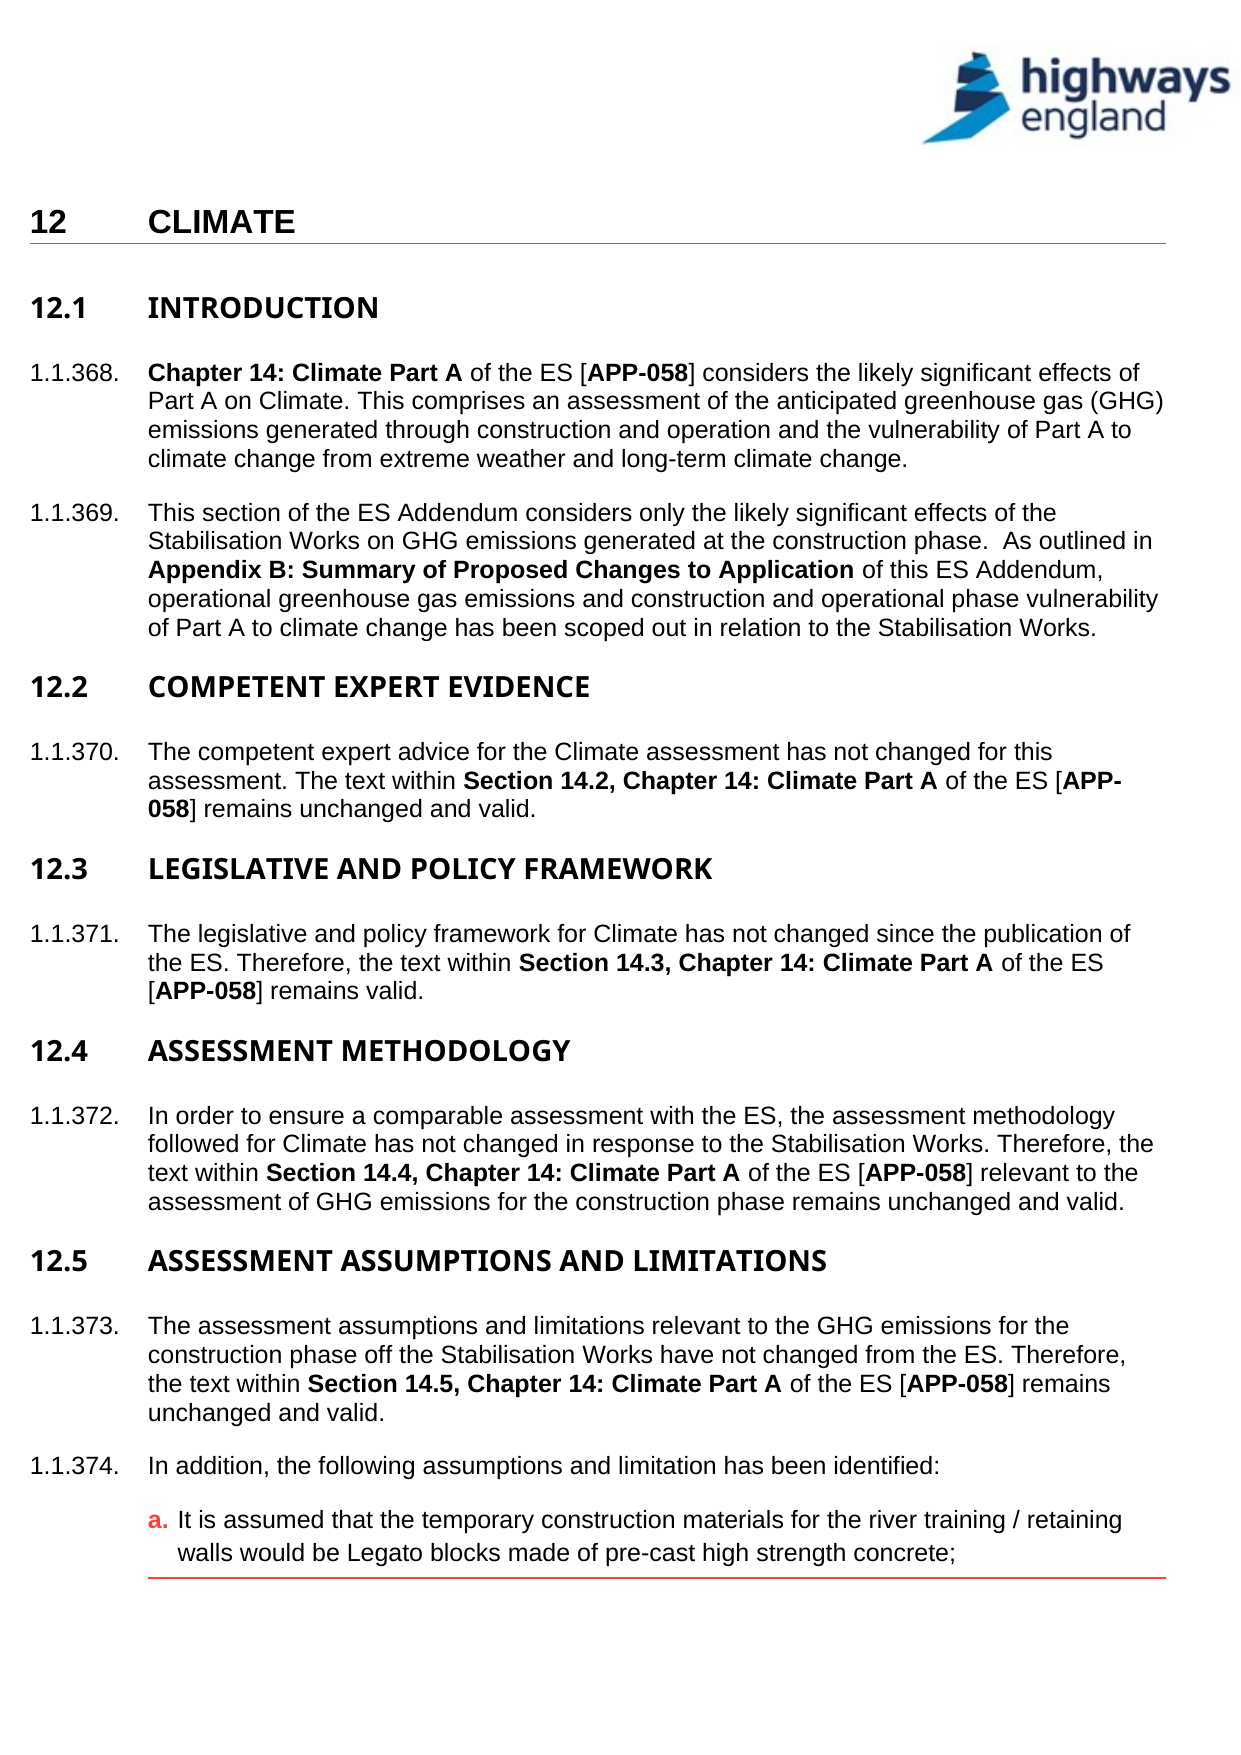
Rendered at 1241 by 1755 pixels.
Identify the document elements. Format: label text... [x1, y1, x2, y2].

subtitle iNTRODUCTION [29, 287, 1166, 327]
subtitle ASSESSMENT METHODOLOGY [29, 1030, 1166, 1070]
list In addition, the following assumptions and limitation has been identified: [29, 1451, 1166, 1480]
list Chapter 14: Climate Part A of the ES [APP-058] considers the likely significant effects of Part A on Climate. This comprises an assessment of the anticipated greenhouse gas (GHG) emissions generated through construction and operation and the vulnerability of Part A to climate change from extreme weather and long-term climate change. [29, 358, 1166, 473]
list The legislative and policy framework for Climate has not changed since the publication of the ES. Therefore, the text within Section 14.3, Chapter 14: Climate Part A of the ES [APP-058] remains valid. [29, 919, 1166, 1005]
list This section of the ES Addendum considers only the likely significant effects of the Stabilisation Works on GHG emissions generated at the construction phase. As outlined in Appendix B: Summary of Proposed Changes to Application of this ES Addendum, operational greenhouse gas emissions and construction and operational phase vulnerability of Part A to climate change has been scoped out in relation to the Stabilisation Works. [29, 498, 1166, 641]
list The competent expert advice for the Climate assessment has not changed for this assessment. The text within Section 14.2, Chapter 14: Climate Part A of the ES [APP-058] remains unchanged and valid. [29, 737, 1166, 823]
subtitle assessment assumptions and limitations [29, 1241, 1166, 1280]
list It is assumed that the temporary construction materials for the river training / retaining walls would be Legato blocks made of pre-cast high strength concrete; [148, 1505, 1166, 1567]
subtitle CLIMATE [29, 202, 1166, 244]
list In order to ensure a comparable assessment with the ES, the assessment methodology followed for Climate has not changed in response to the Stabilisation Works. Therefore, the text within Section 14.4, Chapter 14: Climate Part A of the ES [APP-058] relevant to the assessment of GHG emissions for the construction phase remains unchanged and valid. [29, 1101, 1166, 1216]
subtitle Competent Expert Evidence [29, 666, 1166, 706]
list The assessment assumptions and limitations relevant to the GHG emissions for the construction phase off the Stabilisation Works have not changed from the ES. Therefore, the text within Section 14.5, Chapter 14: Climate Part A of the ES [APP-058] remains unchanged and valid. [29, 1311, 1166, 1426]
subtitle LEGISLATIVE AND POLICY FRAMEWORK [29, 848, 1166, 888]
